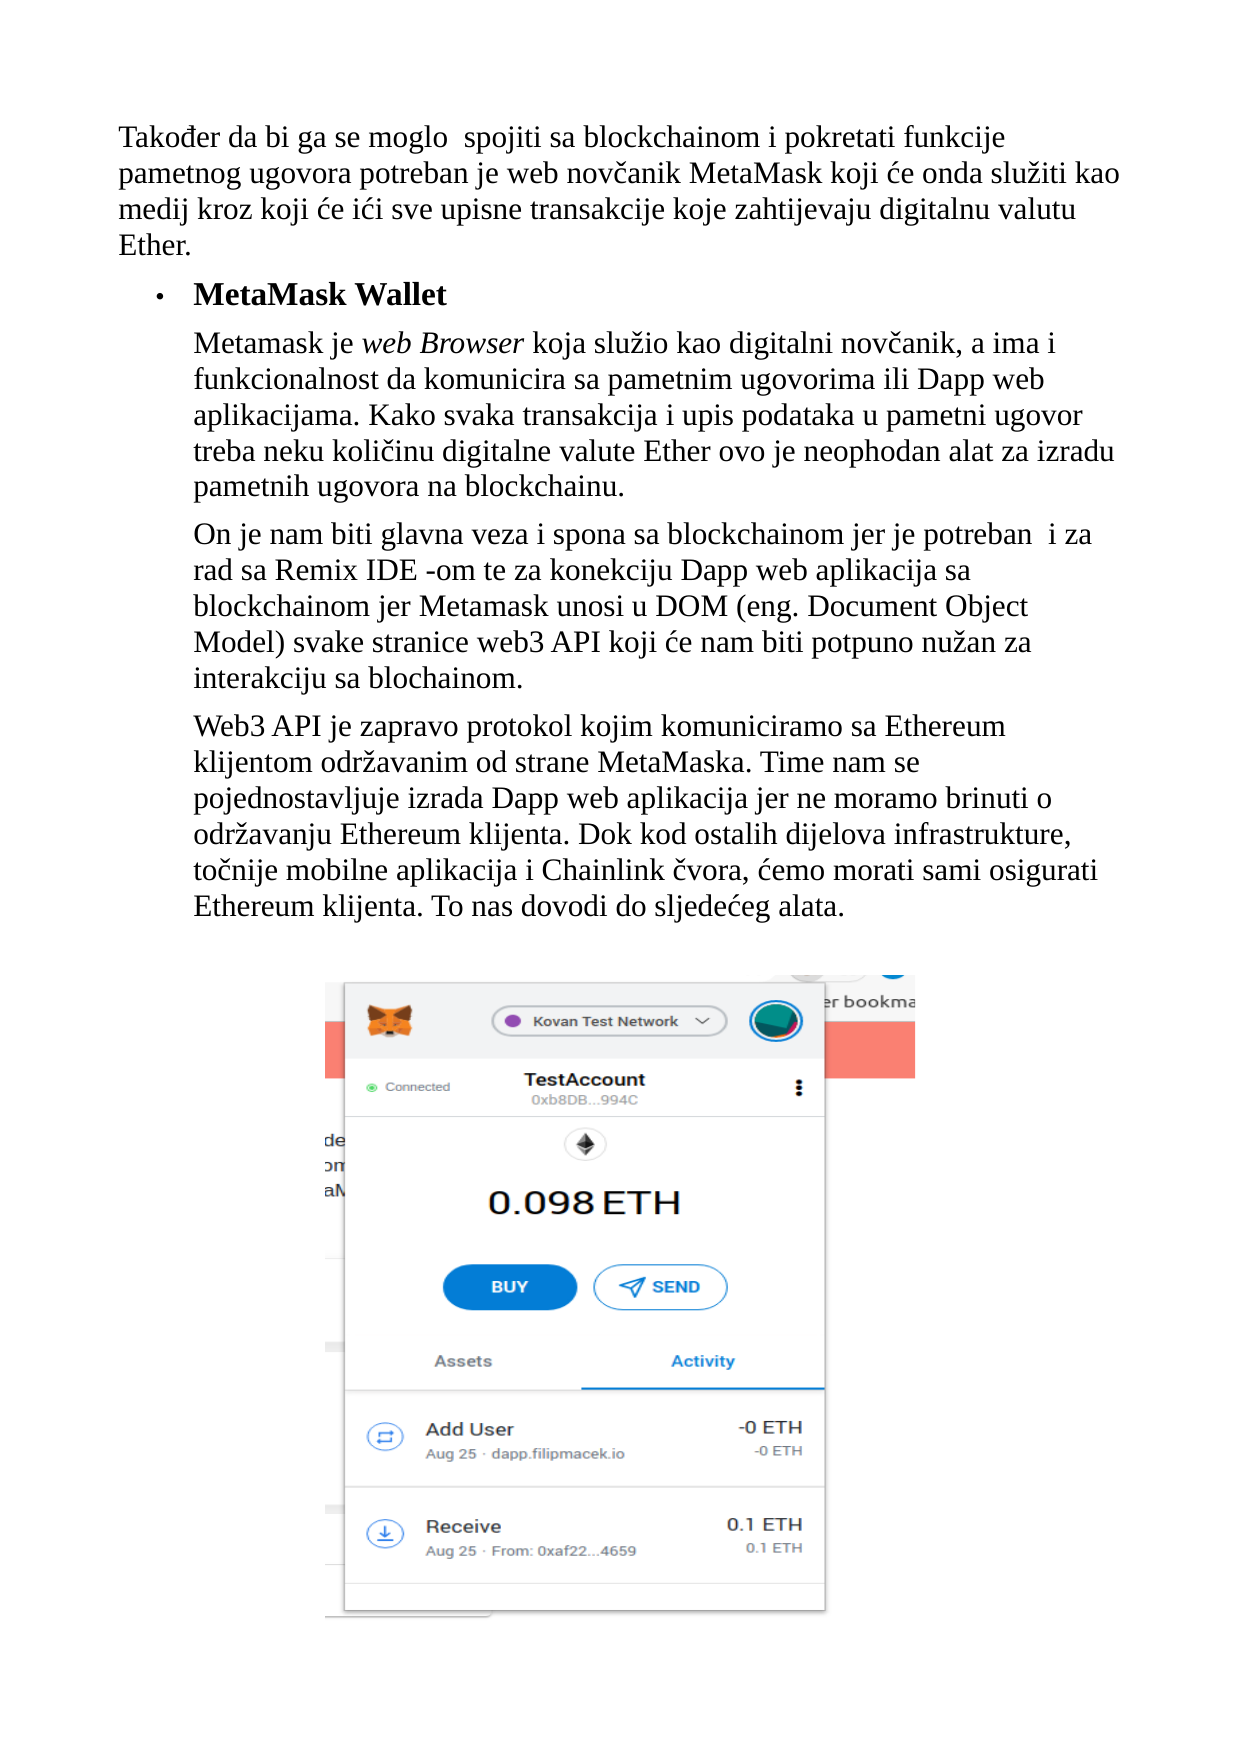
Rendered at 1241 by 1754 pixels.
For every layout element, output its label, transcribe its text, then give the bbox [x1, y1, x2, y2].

list MetaMask Wallet [156, 274, 1122, 312]
text Također da bi ga se moglo spojiti sa blockchainom i pokretati funkcije pametnog ugovora potreban je web novčanik MetaMask koji će onda služiti kao medij kroz koji će ići sve upisne transakcije koje zahtijevaju digitalnu valutu Ether. [118, 118, 1122, 262]
picture [325, 975, 916, 1633]
list On je nam biti glavna veza i spona sa blockchainom jer je potreban i za rad sa Remix IDE -om te za konekciju Dapp web aplikacija sa blockchainom jer Metamask unosi u DOM (eng. Document Object Model) svake stranice web3 API koji će nam biti potpuno nužan za interakciju sa blochainom. [156, 516, 1122, 695]
list Metamask je web Browser koja služio kao digitalni novčanik, a ima i funkcionalnost da komunicira sa pametnim ugovorima ili Dapp web aplikacijama. Kako svaka transakcija i upis podataka u pametni ugovor treba neku količinu digitalne valute Ether ovo je neophodan alat za izradu pametnih ugovora na blockchainu. [156, 324, 1122, 504]
list Web3 API je zapravo protokol kojim komuniciramo sa Ethereum klijentom održavanim od strane MetaMaska. Time nam se pojednostavljuje izrada Dapp web aplikacija jer ne moramo brinuti o održavanju Ethereum klijenta. Dok kod ostalih dijelova infrastrukture, točnije mobilne aplikacija i Chainlink čvora, ćemo morati sami osigurati Ethereum klijenta. To nas dovodi do sljedećeg alata. [156, 707, 1122, 923]
